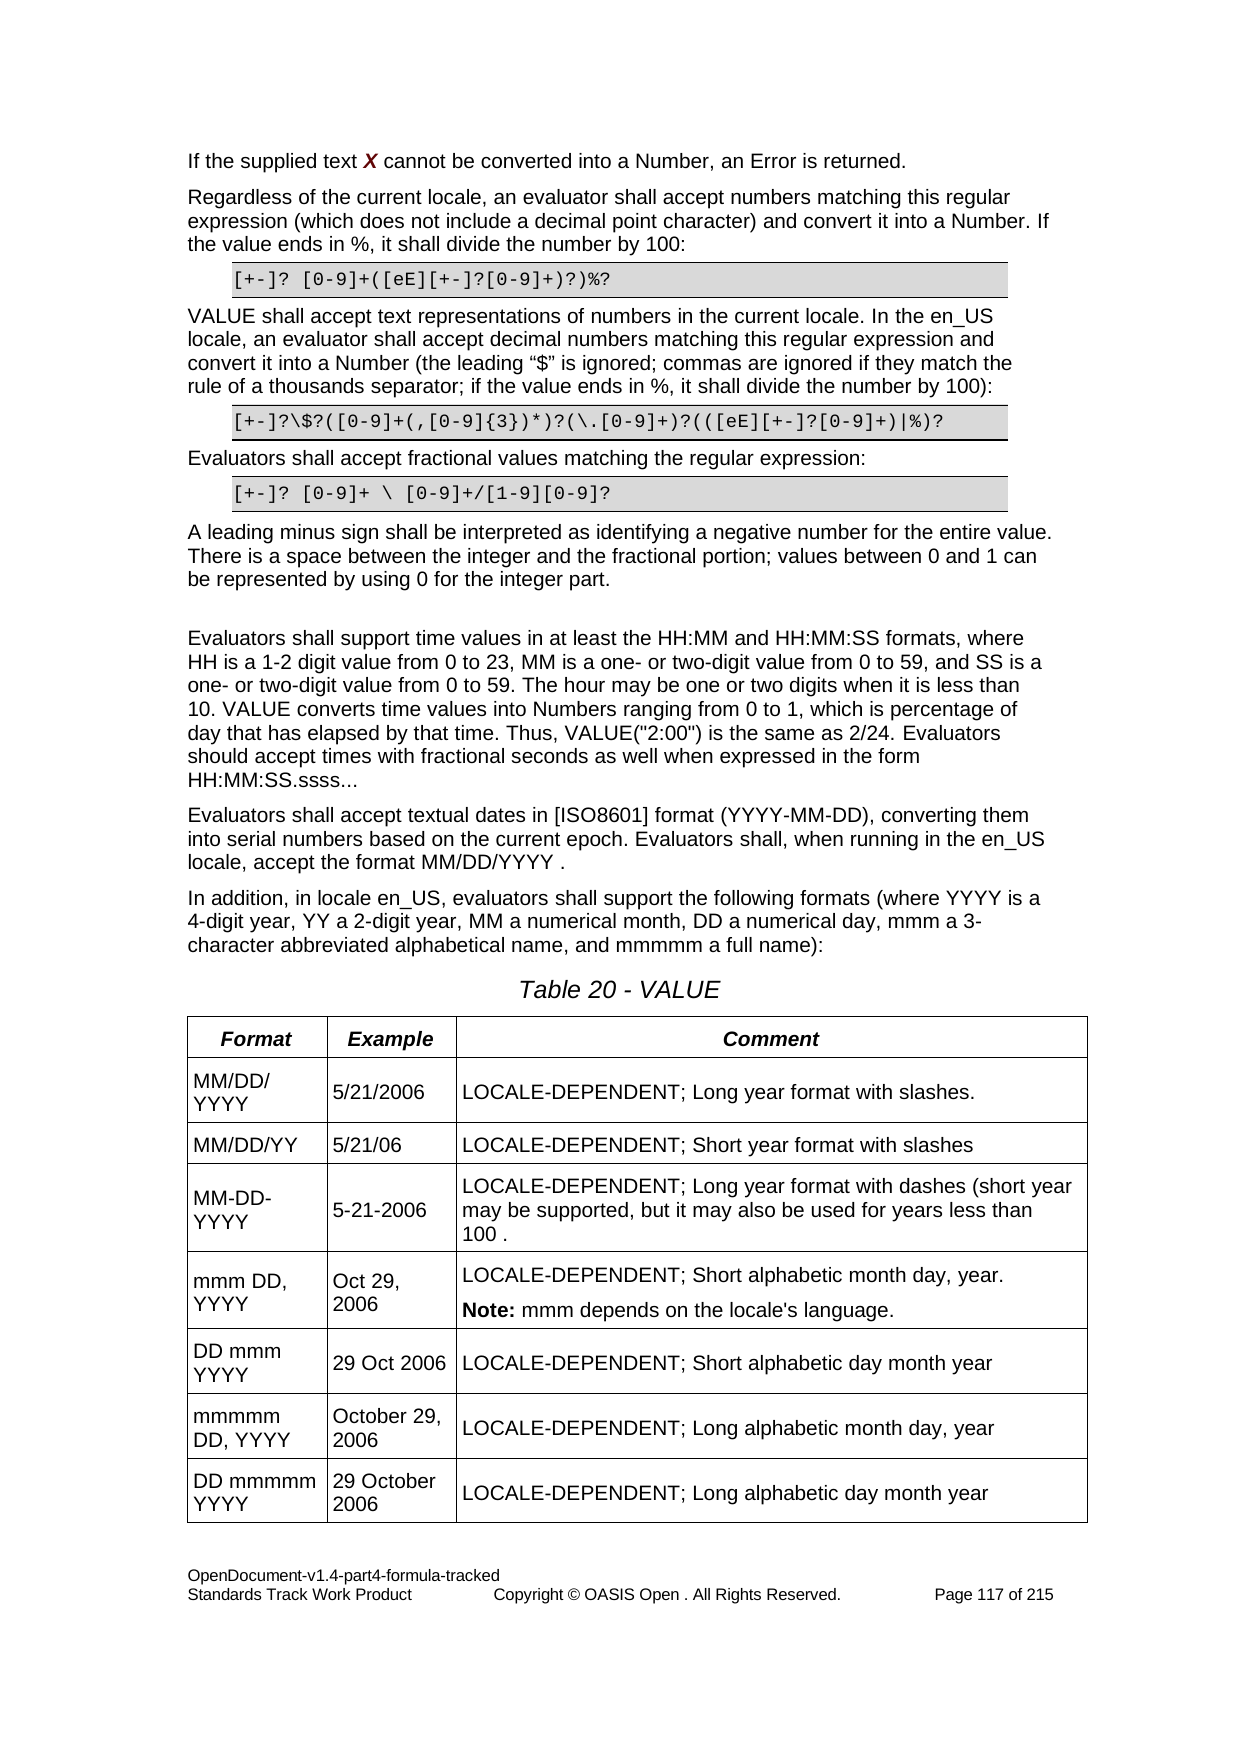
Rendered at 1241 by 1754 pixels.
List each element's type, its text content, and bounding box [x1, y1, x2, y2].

table_cell 5-21-2006 [328, 1164, 456, 1251]
table_cell DD mmmmm YYYY [188, 1459, 327, 1522]
table_cell LOCALE-DEPENDENT; Long year format with slashes. [457, 1058, 1087, 1122]
text If the supplied text X cannot be converted into a Number, an Error is returned. [187, 150, 1053, 173]
text Regardless of the current locale, an evaluator shall accept numbers matching this regular expression (which does not include a decimal point character) and convert it into a Number. If the value ends in %, it shall divide the number by 100: [187, 186, 1053, 256]
table_cell mmm DD, YYYY [188, 1252, 327, 1328]
text [+-]? [0-9]+([eE][+-]?[0-9]+)?)%? [232, 263, 1008, 297]
table_cell 5/21/06 [328, 1123, 456, 1163]
text Evaluators shall accept fractional values matching the regular expression: [187, 447, 1053, 470]
table_cell LOCALE-DEPENDENT; Short alphabetic day month year [457, 1329, 1087, 1393]
table_cell LOCALE-DEPENDENT; Short alphabetic month day, year. Note: mmm depends on the locale's language. [457, 1252, 1087, 1328]
table_cell MM/DD/YY [188, 1123, 327, 1163]
text A leading minus sign shall be interpreted as identifying a negative number for the entire value. There is a space between the integer and the fractional portion; values between 0 and 1 can be represented by using 0 for the integer part. [187, 521, 1053, 591]
text Evaluators shall support time values in at least the HH:MM and HH:MM:SS formats, where HH is a 1-2 digit value from 0 to 23, MM is a one- or two-digit value from 0 to 59, and SS is a one- or two-digit value from 0 to 59. The hour may be one or two digits when it is less than 10. VALUE converts time values into Numbers ranging from 0 to 1, which is percentage of day that has elapsed by that time. Thus, VALUE("2:00") is the same as 2/24. Evaluators should accept times with fractional seconds as well when expressed in the form HH:MM:SS.ssss... [187, 627, 1053, 792]
text VALUE shall accept text representations of numbers in the current locale. In the en_US locale, an evaluator shall accept decimal numbers matching this regular expression and convert it into a Number (the leading “$” is ignored; commas are ignored if they match the rule of a thousands separator; if the value ends in %, it shall divide the number by 100): [187, 304, 1053, 398]
table_cell LOCALE-DEPENDENT; Short year format with slashes [457, 1123, 1087, 1163]
table_cell MM/DD/YYYY [188, 1058, 327, 1122]
table_cell LOCALE-DEPENDENT; Long year format with dashes (short year may be supported, but it may also be used for years less than 100 . [457, 1164, 1087, 1251]
table_header Example [328, 1017, 456, 1057]
table_cell Oct 29, 2006 [328, 1252, 456, 1328]
text Table 20 - VALUE [187, 976, 1053, 1003]
table_cell 29 October 2006 [328, 1459, 456, 1522]
table_cell LOCALE-DEPENDENT; Long alphabetic day month year [457, 1459, 1087, 1522]
table_cell 29 Oct 2006 [328, 1329, 456, 1393]
table_cell mmmmm DD, YYYY [188, 1394, 327, 1457]
text [+-]? [0-9]+ \ [0-9]+/[1-9][0-9]? [232, 477, 1008, 511]
table_header Comment [457, 1017, 1087, 1057]
table_header Format [188, 1017, 327, 1057]
text [+-]?\$?([0-9]+(,[0-9]{3})*)?(\.[0-9]+)?(([eE][+-]?[0-9]+)|%)? [232, 406, 1008, 439]
text Evaluators shall accept textual dates in [ISO8601] format (YYYY-MM-DD), converting them into serial numbers based on the current epoch. Evaluators shall, when running in the en_US locale, accept the format MM/DD/YYYY . [187, 804, 1053, 874]
table_cell DD mmm YYYY [188, 1329, 327, 1393]
table_cell MM-DD-YYYY [188, 1164, 327, 1251]
table_cell 5/21/2006 [328, 1058, 456, 1122]
text In addition, in locale en_US, evaluators shall support the following formats (where YYYY is a 4-digit year, YY a 2-digit year, MM a numerical month, DD a numerical day, mmm a 3-character abbreviated alphabetical name, and mmmmm a full name): [187, 886, 1053, 957]
table_cell October 29, 2006 [328, 1394, 456, 1457]
table_cell LOCALE-DEPENDENT; Long alphabetic month day, year [457, 1394, 1087, 1457]
